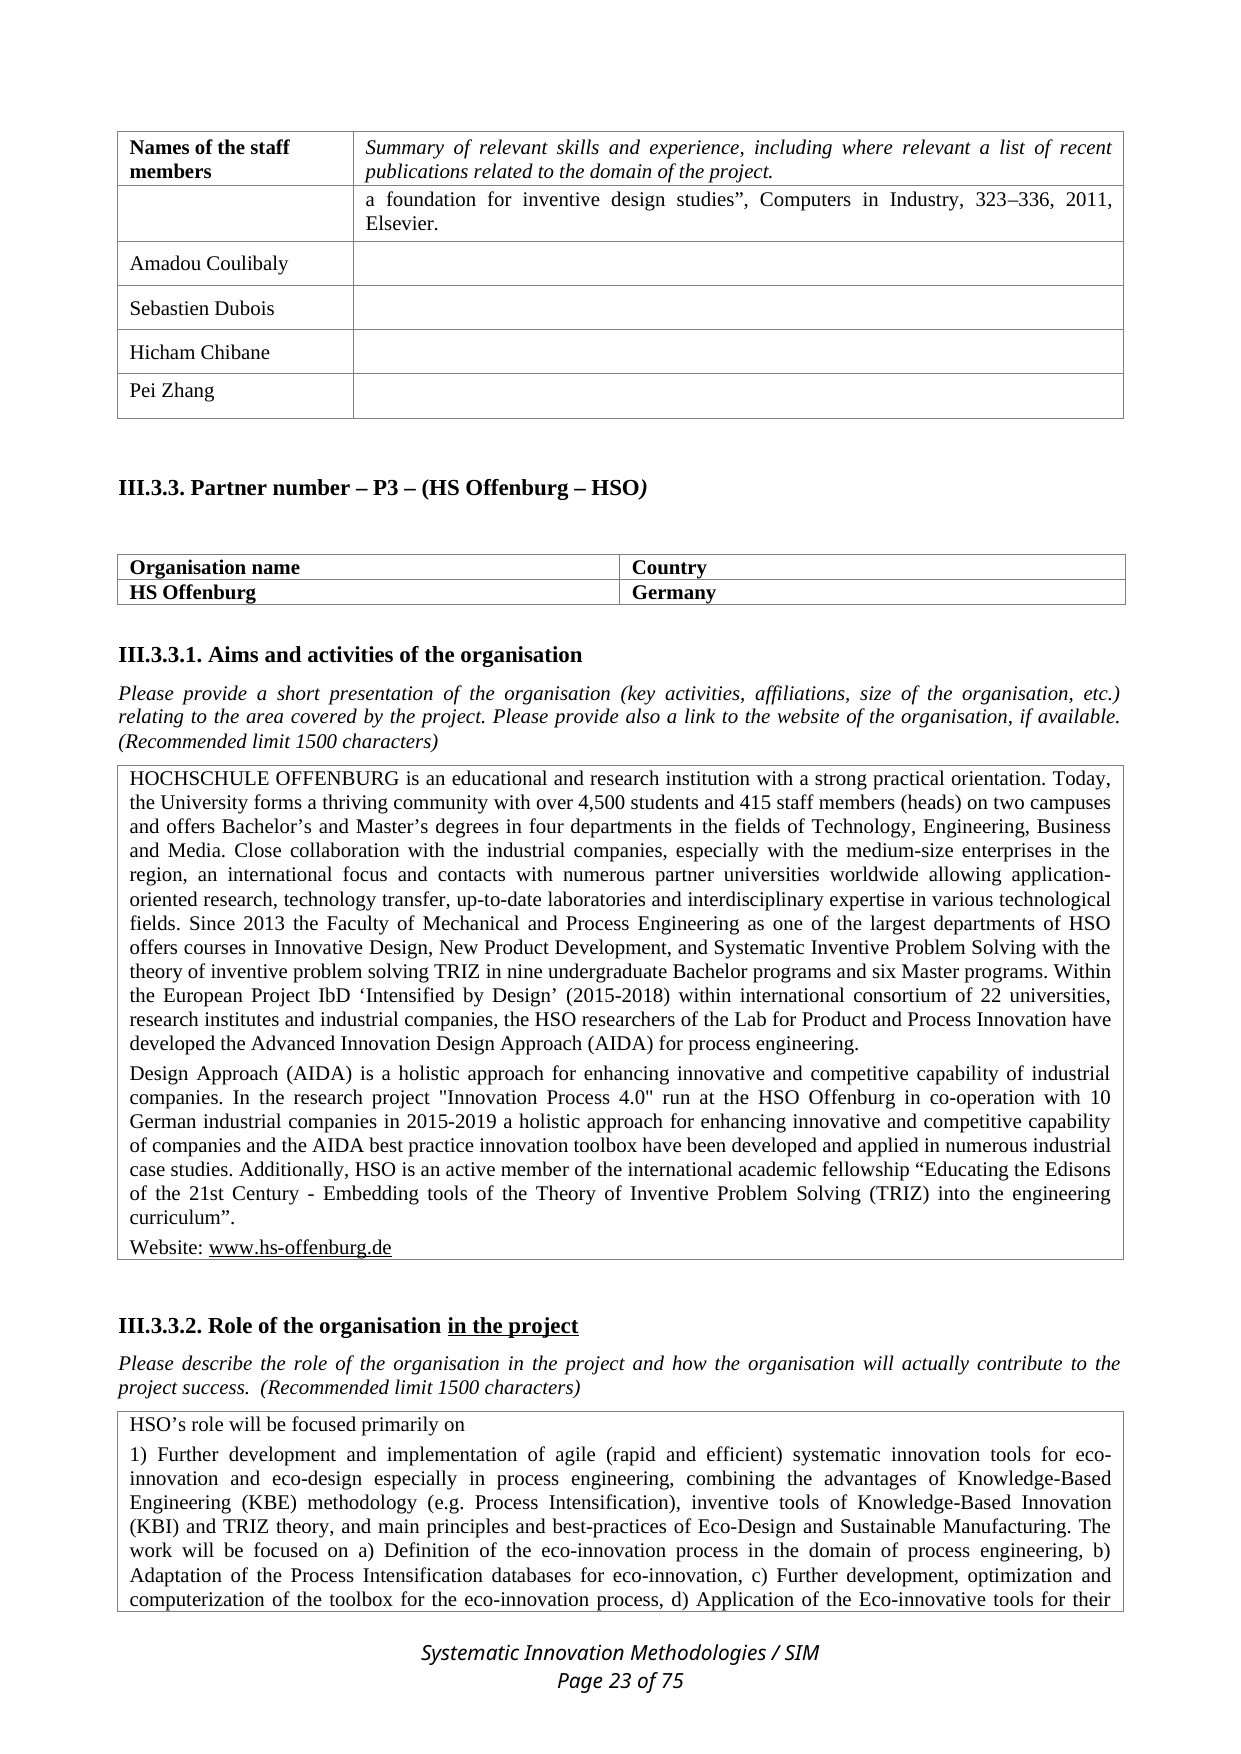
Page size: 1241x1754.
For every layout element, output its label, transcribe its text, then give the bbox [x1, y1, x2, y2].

table_cell [354, 242, 1123, 285]
text Please describe the role of the organisation in the project and how the organisation will actually contribute to the project success. (Recommended limit 1500 characters) [118, 1351, 1122, 1399]
table_cell [118, 186, 353, 241]
table_header Names of the staff members [118, 132, 353, 185]
table_cell a foundation for inventive design studies”, Computers in Industry, 323–336, 2011, Elsevier. [354, 186, 1123, 241]
table_header HSO’s role will be focused primarily on 1) Further development and implementation of agile (rapid and efficient) systematic innovation tools for eco-innovation and eco-design especially in process engineering, combining the advantages of Knowledge-Based Engineering (KBE) methodology (e.g. Process Intensification), inventive tools of Knowledge-Based Innovation (KBI) and TRIZ theory, and main principles and best-practices of Eco-Design and Sustainable Manufacturing. The work will be focused on a) Definition of the eco-innovation process in the domain of process engineering, b) Adaptation of the Process Intensification databases for eco-innovation, c) Further development, optimization and computerization of the toolbox for the eco-innovation process, d) Application of the Eco-innovative tools for their [118, 1412, 1123, 1611]
table_cell Hicham Chibane [118, 330, 353, 373]
table_cell [354, 330, 1123, 373]
table_cell Pei Zhang [118, 374, 353, 418]
text III.3.3.2. Role of the organisation in the project [118, 1312, 1122, 1338]
table_header HOCHSCHULE OFFENBURG is an educational and research institution with a strong practical orientation. Today, the University forms a thriving community with over 4,500 students and 415 staff members (heads) on two campuses and offers Bachelor’s and Master’s degrees in four departments in the fields of Technology, Engineering, Business and Media. Close collaboration with the industrial companies, especially with the medium-size enterprises in the region, an international focus and contacts with numerous partner universities worldwide allowing application-oriented research, technology transfer, up-to-date laboratories and interdisciplinary expertise in various technological fields. Since 2013 the Faculty of Mechanical and Process Engineering as one of the largest departments of HSO offers courses in Innovative Design, New Product Development, and Systematic Inventive Problem Solving with the theory of inventive problem solving TRIZ in nine undergraduate Bachelor programs and six Master programs. Within the European Project IbD ‘Intensified by Design’ (2015-2018) within international consortium of 22 universities, research institutes and industrial companies, the HSO researchers of the Lab for Product and Process Innovation have developed the Advanced Innovation Design Approach (AIDA) for process engineering. Design Approach (AIDA) is a holistic approach for enhancing innovative and competitive capability of industrial companies. In the research project "Innovation Process 4.0" run at the HSO Offenburg in co-operation with 10 German industrial companies in 2015-2019 a holistic approach for enhancing innovative and competitive capability of companies and the AIDA best practice innovation toolbox have been developed and applied in numerous industrial case studies. Additionally, HSO is an active member of the international academic fellowship “Educating the Edisons of the 21st Century - Embedding tools of the Theory of Inventive Problem Solving (TRIZ) into the engineering curriculum”. Website: www.hs-offenburg.de [118, 766, 1123, 1259]
table_cell Amadou Coulibaly [118, 242, 353, 285]
table_cell Sebastien Dubois [118, 286, 353, 329]
subtitle III.3.3. Partner number – P3 – (HS Offenburg – HSO) [118, 474, 1122, 501]
table_header Country [620, 555, 1125, 579]
text III.3.3.1. Aims and activities of the organisation [118, 642, 1122, 668]
table_cell HS Offenburg [118, 580, 619, 604]
text Please provide a short presentation of the organisation (key activities, affiliations, size of the organisation, etc.) relating to the area covered by the project. Please provide also a link to the website of the organisation, if available. (Recommended limit 1500 characters) [118, 680, 1122, 753]
table_cell [354, 286, 1123, 329]
table_header Organisation name [118, 555, 619, 579]
table_header Summary of relevant skills and experience, including where relevant a list of recent publications related to the domain of the project. [354, 132, 1123, 185]
table_cell Germany [620, 580, 1125, 604]
table_cell [354, 374, 1123, 418]
